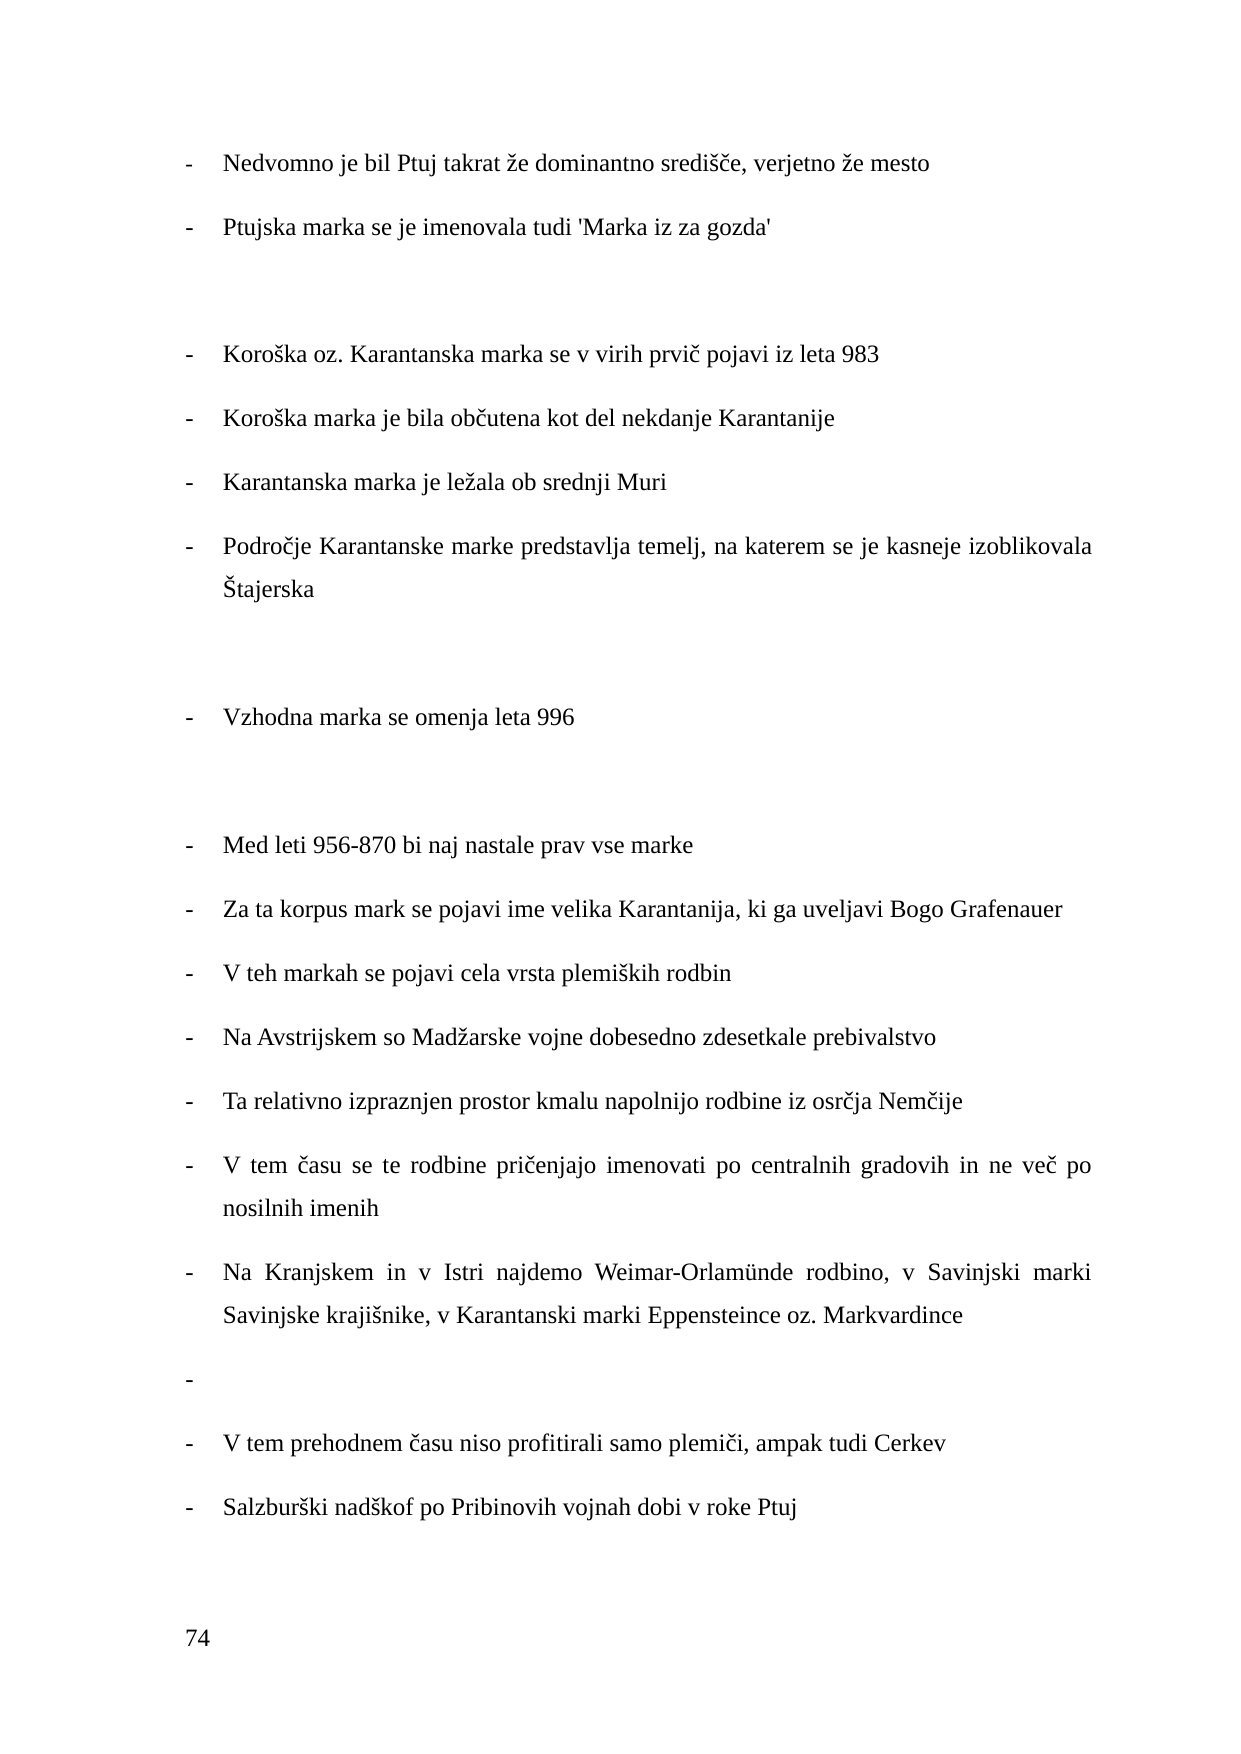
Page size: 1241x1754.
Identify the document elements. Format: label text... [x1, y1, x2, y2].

list Na Avstrijskem so Madžarske vojne dobesedno zdesetkale prebivalstvo [185, 1022, 1093, 1051]
list Salzburški nadškof po Pribinovih vojnah dobi v roke Ptuj [185, 1492, 1093, 1521]
list V tem prehodnem času niso profitirali samo plemiči, ampak tudi Cerkev [185, 1428, 1093, 1457]
list Koroška marka je bila občutena kot del nekdanje Karantanije [185, 403, 1093, 432]
list Za ta korpus mark se pojavi ime velika Karantanija, ki ga uveljavi Bogo Grafenauer [185, 894, 1093, 923]
list Vzhodna marka se omenja leta 996 [185, 702, 1093, 731]
list Karantanska marka je ležala ob srednji Muri [185, 467, 1093, 496]
list Področje Karantanske marke predstavlja temelj, na katerem se je kasneje izoblikovala Štajerska [185, 531, 1093, 603]
list Na Kranjskem in v Istri najdemo Weimar-Orlamünde rodbino, v Savinjski marki Savinjske krajišnike, v Karantanski marki Eppensteince oz. Markvardince [185, 1257, 1093, 1329]
list Koroška oz. Karantanska marka se v virih prvič pojavi iz leta 983 [185, 339, 1093, 368]
list V teh markah se pojavi cela vrsta plemiških rodbin [185, 958, 1093, 987]
list V tem času se te rodbine pričenjajo imenovati po centralnih gradovih in ne več po nosilnih imenih [185, 1150, 1093, 1222]
list Nedvomno je bil Ptuj takrat že dominantno središče, verjetno že mesto [185, 148, 1093, 176]
list Ta relativno izpraznjen prostor kmalu napolnijo rodbine iz osrčja Nemčije [185, 1086, 1093, 1115]
list Ptujska marka se je imenovala tudi 'Marka iz za gozda' [185, 212, 1093, 240]
list Med leti 956-870 bi naj nastale prav vse marke [185, 830, 1093, 859]
